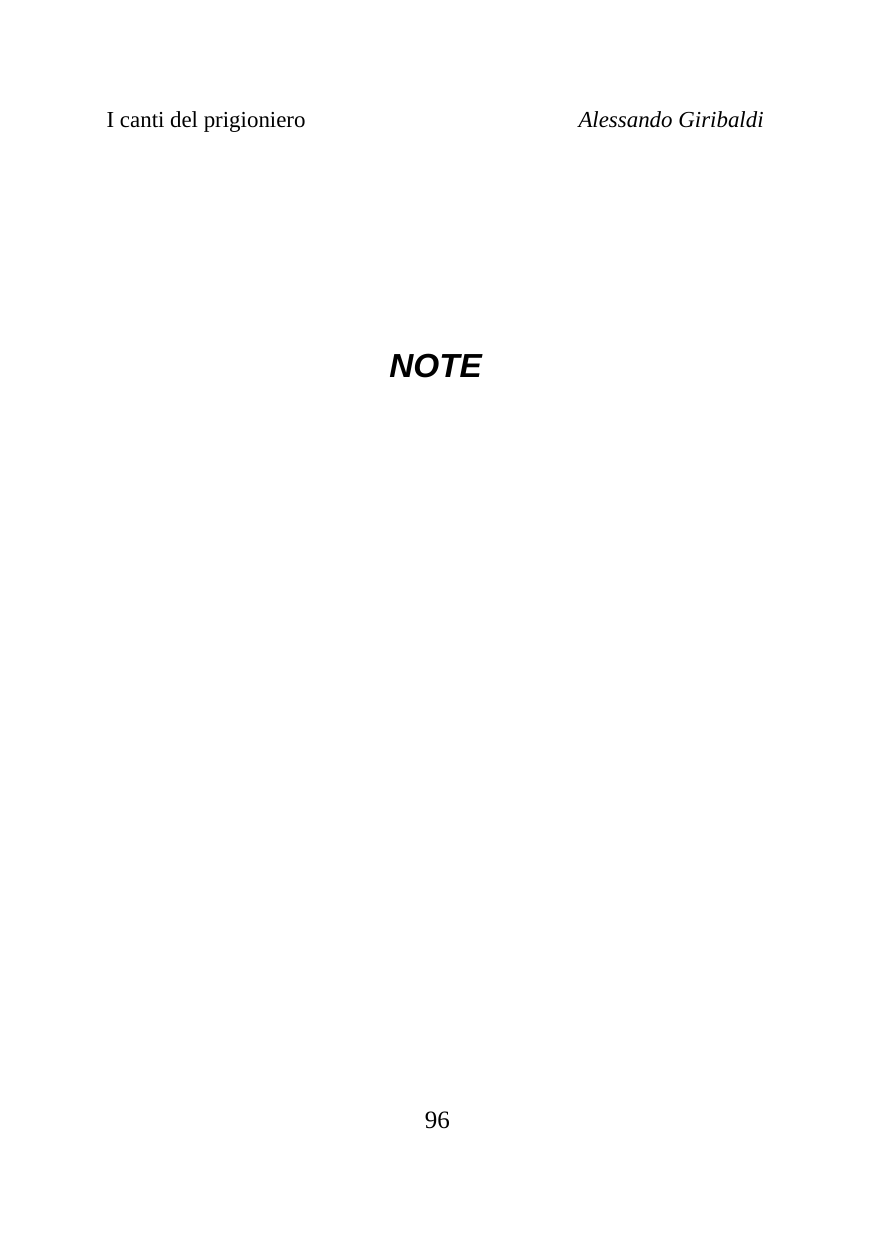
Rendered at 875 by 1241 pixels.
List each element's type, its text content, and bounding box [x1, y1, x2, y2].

title NOTE [106, 347, 768, 385]
